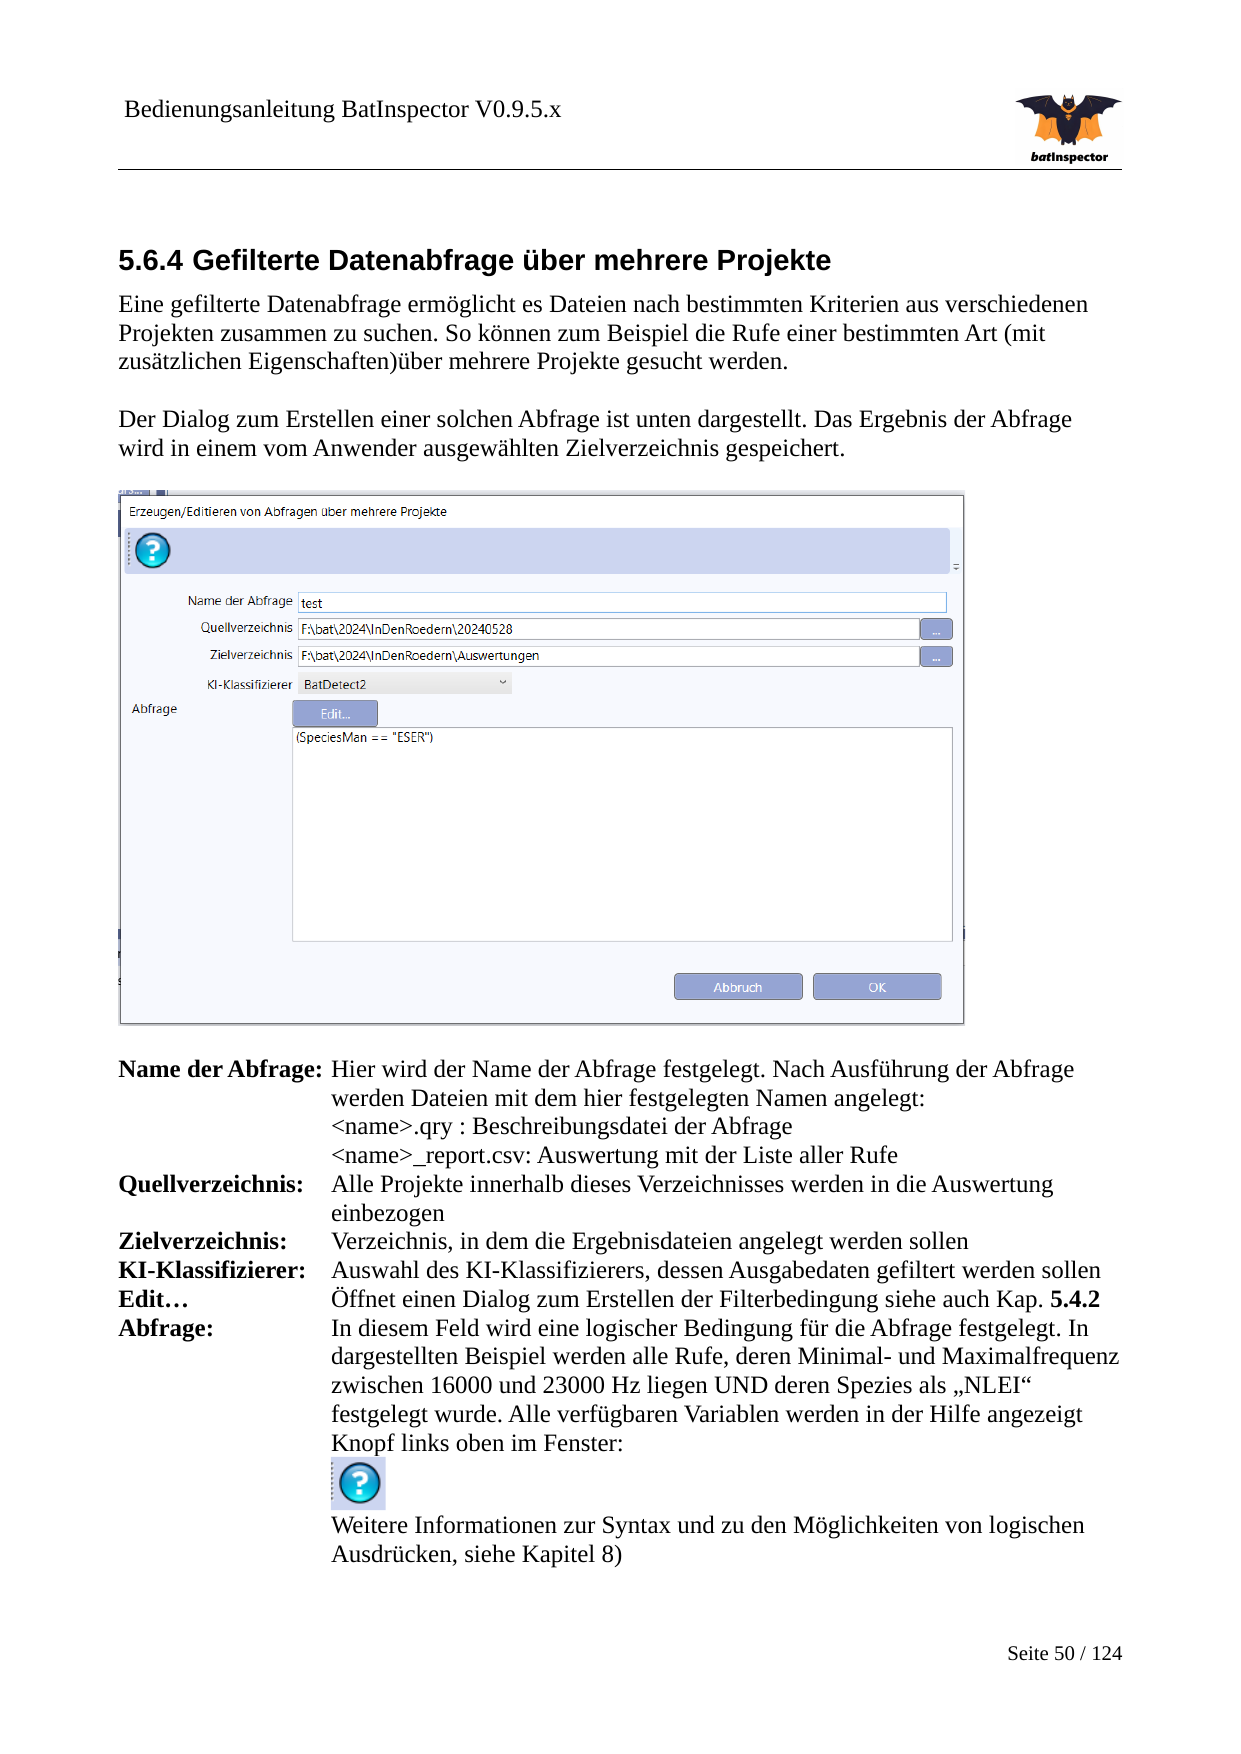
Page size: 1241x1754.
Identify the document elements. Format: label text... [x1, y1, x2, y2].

text Abfrage: In diesem Feld wird eine logischer Bedingung für die Abfrage festgelegt. In dargestellten Beispiel werden alle Rufe, deren Minimal- und Maximalfrequenz zwischen 16000 und 23000 Hz liegen UND deren Spezies als „NLEI“ festgelegt wurde. Alle verfügbaren Variablen werden in der Hilfe angezeigt Knopf links oben im Fenster: Weitere Informationen zur Syntax und zu den Möglichkeiten von logischen Ausdrücken, siehe Kapitel 8) [118, 1313, 1122, 1568]
text Zielverzeichnis: Verzeichnis, in dem die Ergebnisdateien angelegt werden sollen [118, 1226, 1122, 1255]
text KI-Klassifizierer: Auswahl des KI-Klassifizierers, dessen Ausgabedaten gefiltert werden sollen [118, 1255, 1122, 1284]
text Quellverzeichnis: Alle Projekte innerhalb dieses Verzeichnisses werden in die Auswertung einbezogen [118, 1169, 1122, 1226]
subtitle Gefilterte Datenabfrage über mehrere Projekte [118, 243, 1122, 276]
picture [118, 490, 965, 1026]
picture [1015, 88, 1125, 165]
text Der Dialog zum Erstellen einer solchen Abfrage ist unten dargestellt. Das Ergebnis der Abfrage wird in einem vom Anwender ausgewählten Zielverzeichnis gespeichert. [118, 404, 1122, 461]
text Name der Abfrage: Hier wird der Name der Abfrage festgelegt. Nach Ausführung der Abfrage werden Dateien mit dem hier festgelegten Namen angelegt: <name>.qry : Beschreibungsdatei der Abfrage <name>_report.csv: Auswertung mit der Liste aller Rufe [118, 1054, 1122, 1169]
text Eine gefilterte Datenabfrage ermöglicht es Dateien nach bestimmten Kriterien aus verschiedenen Projekten zusammen zu suchen. So können zum Beispiel die Rufe einer bestimmten Art (mit zusätzlichen Eigenschaften)über mehrere Projekte gesucht werden. [118, 289, 1122, 375]
text Edit… Öffnet einen Dialog zum Erstellen der Filterbedingung siehe auch Kap. 5.4.2 [118, 1284, 1122, 1313]
picture [330, 1456, 386, 1511]
